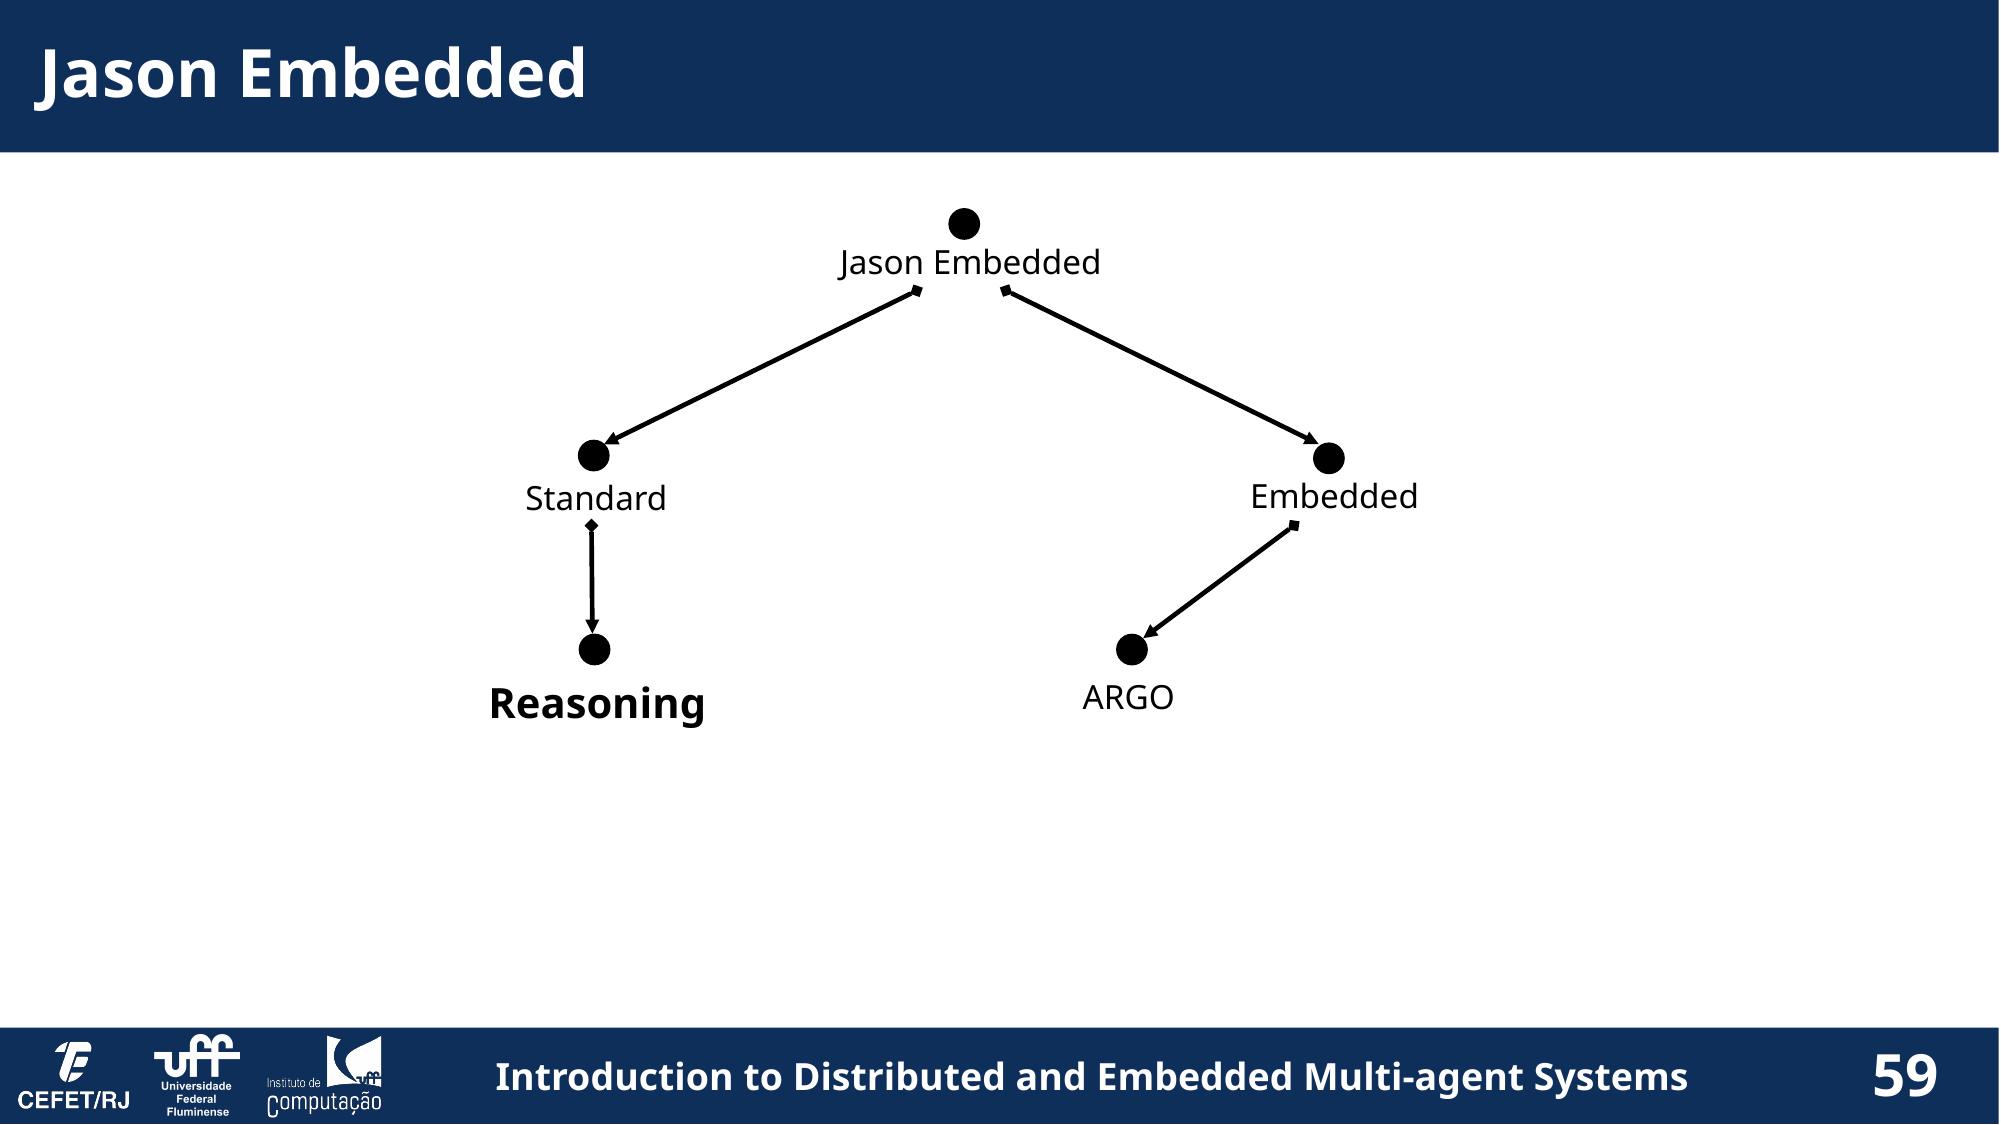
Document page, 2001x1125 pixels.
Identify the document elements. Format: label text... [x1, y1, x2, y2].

text_box [578, 633, 611, 666]
text_box Standard [510, 469, 683, 525]
text_box [1313, 442, 1345, 475]
text_box Embedded [1228, 467, 1441, 523]
text_box [1116, 633, 1148, 666]
text_box [577, 439, 610, 469]
picture [18, 1021, 129, 1125]
text_box Jason Embedded [25, 23, 1999, 119]
text_box Reasoning [473, 669, 722, 734]
text_box Jason Embedded [825, 233, 1117, 289]
picture [153, 1033, 241, 1121]
picture [265, 1033, 383, 1118]
text_box ARGO [1067, 669, 1190, 724]
text_box [948, 208, 981, 233]
